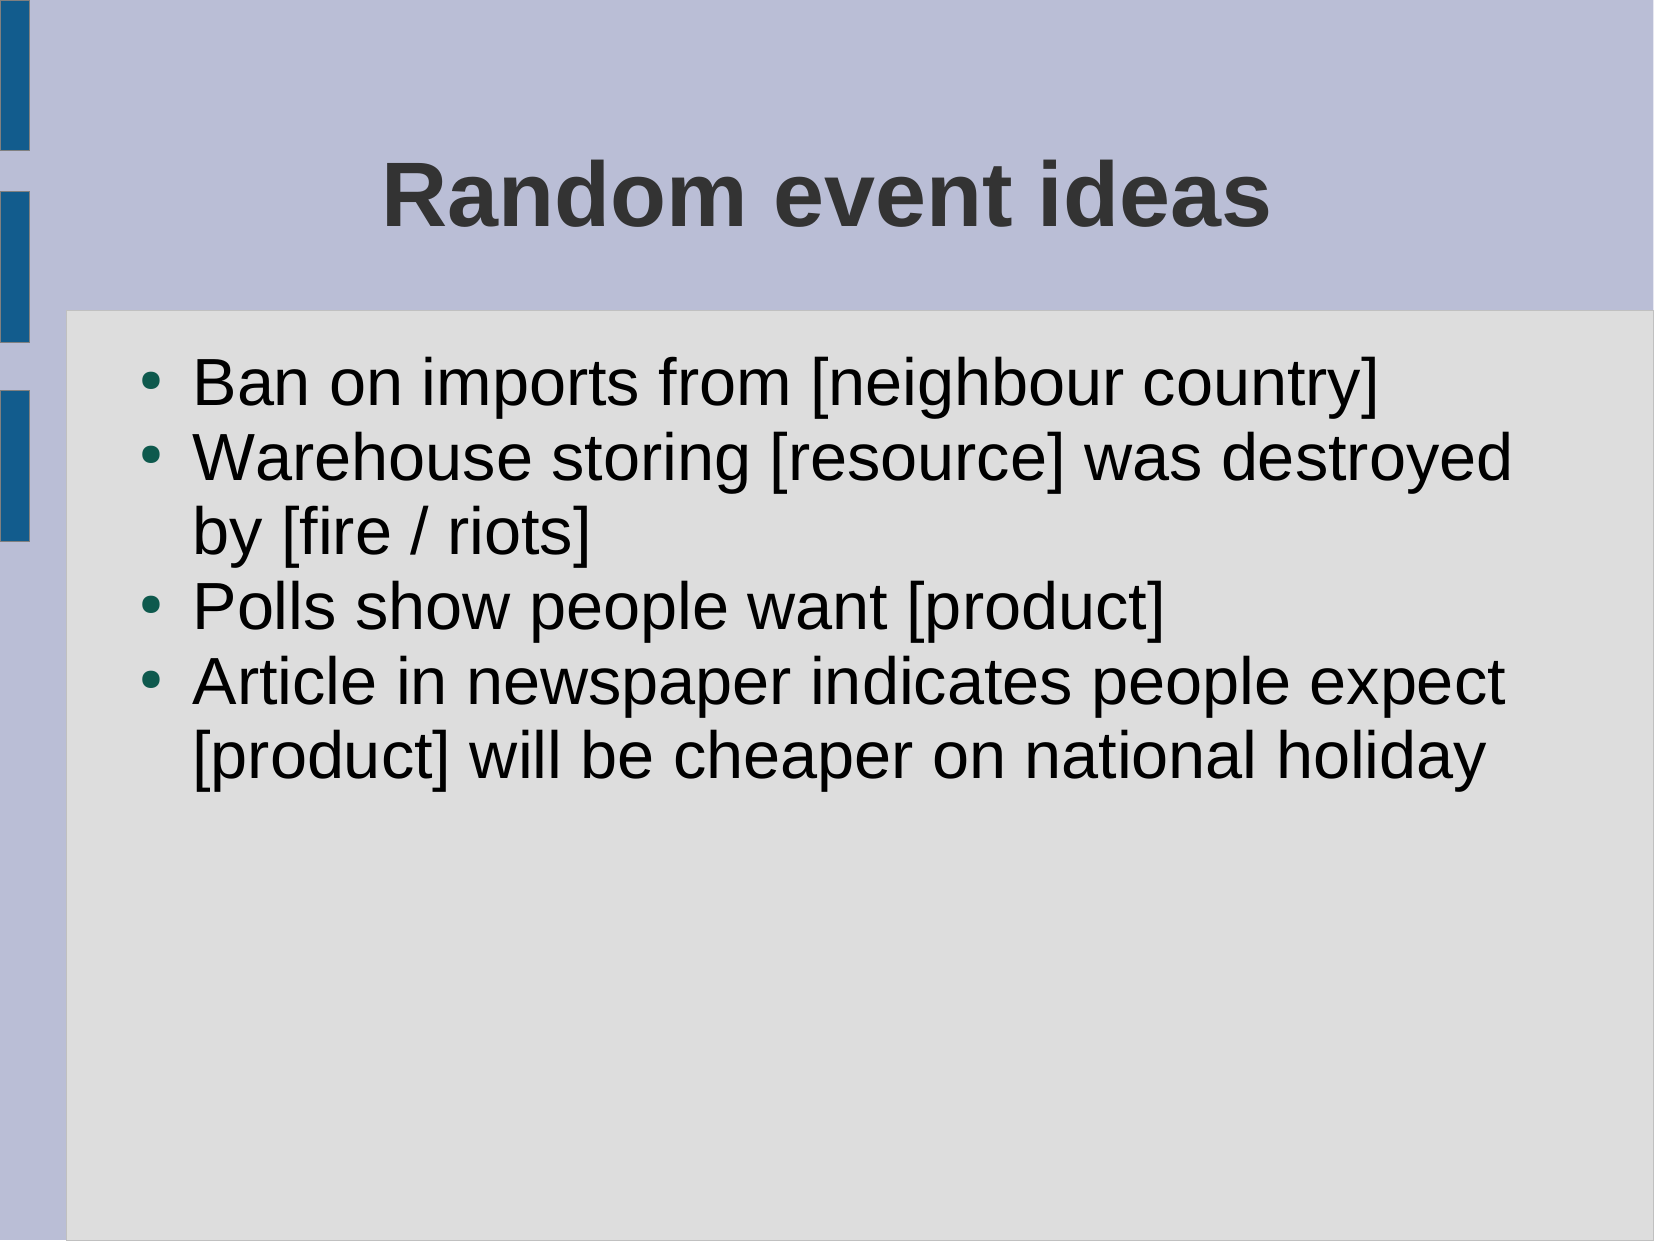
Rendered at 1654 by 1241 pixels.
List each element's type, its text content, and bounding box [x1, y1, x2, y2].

list Ban on imports from [neighbour country] Warehouse storing [resource] was destroyed by [fire / riots] Polls show people want [product] Article in newspaper indicates people expect [product] will be cheaper on national holiday [121, 344, 1534, 981]
title Random event ideas [121, 91, 1534, 299]
